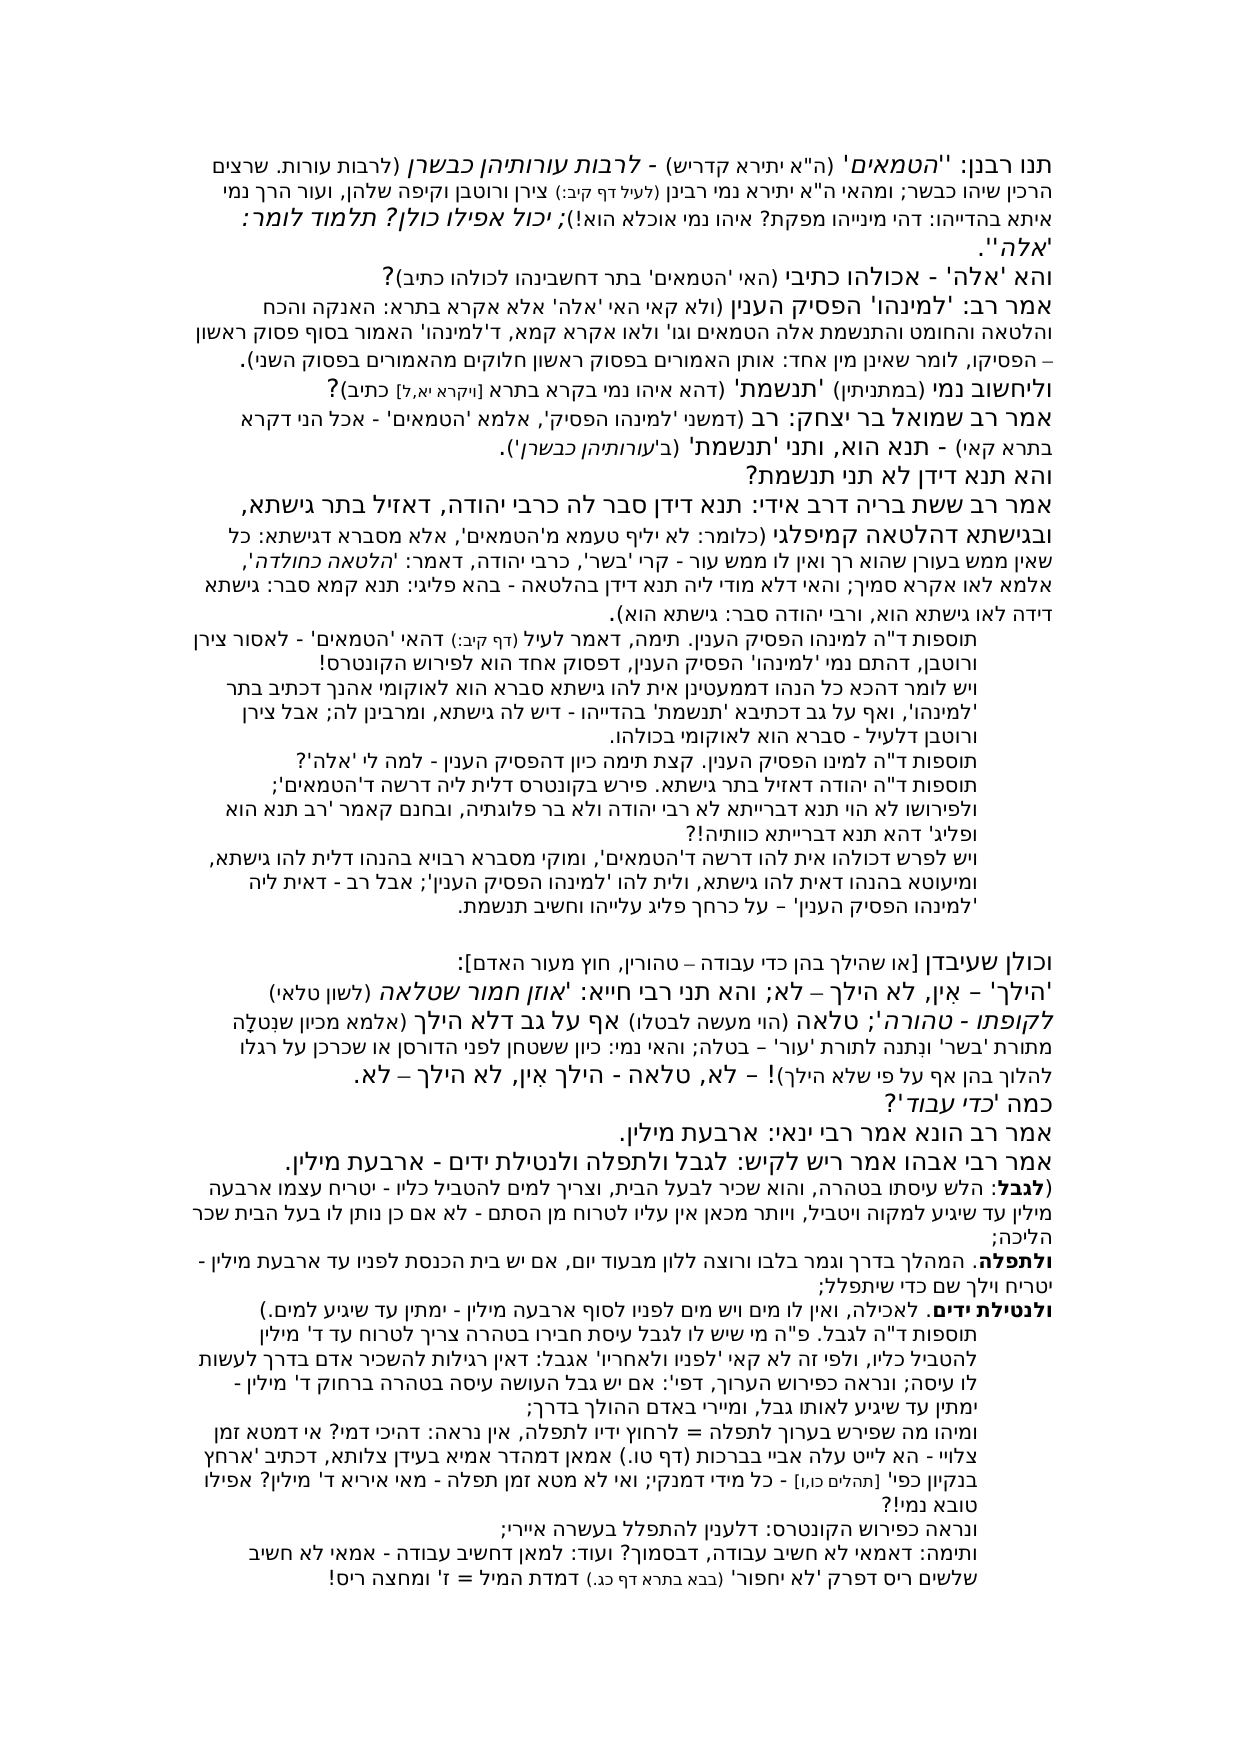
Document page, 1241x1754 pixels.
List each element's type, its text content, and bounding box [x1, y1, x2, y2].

text ויש לומר דהכא כל הנהו דממעטינן אית להו גישתא סברא הוא לאוקומי אהנך דכתיב בתר 'למינהו', ואף על גב דכתיבא 'תנשמת' בהדייהו - דיש לה גישתא, ומרבינן לה; אבל צירן ורוטבן דלעיל - סברא הוא לאוקומי בכולהו. [187, 676, 978, 749]
text כמה 'כדי עבוד'? [187, 1089, 1053, 1118]
text אמר רב שמואל בר יצחק: רב (דמשני 'למינהו הפסיק', אלמא 'הטמאים' - אכל הני דקרא בתרא קאי) - תנא הוא, ותני 'תנשמת' (ב'עורותיהן כבשרן'). [187, 403, 1053, 461]
text תוספות ד"ה למינהו הפסיק הענין. תימה, דאמר לעיל (דף קיב:) דהאי 'הטמאים' - לאסור צירן ורוטבן, דהתם נמי 'למינהו' הפסיק הענין, דפסוק אחד הוא לפירוש הקונטרס! [187, 627, 978, 676]
text והא תנא דידן לא תני תנשמת? [187, 461, 1053, 491]
text 'הילך' – אִין, לא הילך – לא; והא תני רבי חייא: 'אוזן חמור שטלאה (לשון טלאי) לקופתו - טהורה'; טלאה (הוי מעשה לבטלו) אף על גב דלא הילך (אלמא מכיון שנִטלָה מתורת 'בשר' ונִתנה לתורת 'עור' – בטלה; והאי נמי: כיון ששטחן לפני הדורסן או שכרכן על רגלו להלוך בהן אף על פי שלא הילך)! – לא, טלאה - הילך אִין, לא הילך – לא. [187, 977, 1053, 1089]
text והא 'אלה' - אכולהו כתיבי (האי 'הטמאים' בתר דחשבינהו לכולהו כתיב)? [187, 262, 1053, 291]
text תוספות ד"ה למינו הפסיק הענין. קצת תימה כיון דהפסיק הענין - למה לי 'אלה'? [187, 749, 978, 773]
text אמר רבי אבהו אמר ריש לקיש: לגבל ולתפלה ולנטילת ידים - ארבעת מילין. [187, 1147, 1053, 1176]
text ולתפלה. המהלך בדרך וגמר בלבו ורוצה ללון מבעוד יום, אם יש בית הכנסת לפניו עד ארבעת מילין - יטריח וילך שם כדי שיתפלל; [187, 1249, 1053, 1298]
text תוספות ד"ה לגבל. פ"ה מי שיש לו לגבל עיסת חבירו בטהרה צריך לטרוח עד ד' מילין להטביל כליו, ולפי זה לא קאי 'לפניו ולאחריו' אגבל: דאין רגילות להשכיר אדם בדרך לעשות לו עיסה; ונראה כפירוש הערוך, דפי': אם יש גבל העושה עיסה בטהרה ברחוק ד' מילין - ימתין עד שיגיע לאותו גבל, ומיירי באדם ההולך בדרך; [187, 1322, 978, 1420]
text ותימה: דאמאי לא חשיב עבודה, דבסמוך? ועוד: למאן דחשיב עבודה - אמאי לא חשיב שלשים ריס דפרק 'לא יחפור' (בבא בתרא דף כג.) דמדת המיל = ז' ומחצה ריס! [187, 1541, 978, 1590]
text (לגבל: הלש עיסתו בטהרה, והוא שכיר לבעל הבית, וצריך למים להטביל כליו - יטריח עצמו ארבעה מילין עד שיגיע למקוה ויטביל, ויותר מכאן אין עליו לטרוח מן הסתם - לא אם כן נותן לו בעל הבית שכר הליכה; [187, 1176, 1053, 1249]
text אמר רב ששת בריה דרב אידי: תנא דידן סבר לה כרבי יהודה, דאזיל בתר גישתא, ובגישתא דהלטאה קמיפלגי (כלומר: לא יליף טעמא מ'הטמאים', אלא מסברא דגישתא: כל שאין ממש בעורן שהוא רך ואין לו ממש עור - קרי 'בשר', כרבי יהודה, דאמר: 'הלטאה כחולדה', אלמא לאו אקרא סמיך; והאי דלא מודי ליה תנא דידן בהלטאה - בהא פליגי: תנא קמא סבר: גישתא דידה לאו גישתא הוא, ורבי יהודה סבר: גישתא הוא). [187, 491, 1053, 627]
text אמר רב הונא אמר רבי ינאי: ארבעת מילין. [187, 1118, 1053, 1147]
text תנו רבנן: ''הטמאים' (ה"א יתירא קדריש) - לרבות עורותיהן כבשרן (לרבות עורות. שרצים הרכין שיהו כבשר; ומהאי ה"א יתירא נמי רבינן (לעיל דף קיב:) צירן ורוטבן וקיפה שלהן, ועור הרך נמי איתא בהדייהו: דהי מינייהו מפקת? איהו נמי אוכלא הוא!); יכול אפילו כולן? תלמוד לומר: 'אלה''. [187, 150, 1053, 262]
text תוספות ד"ה יהודה דאזיל בתר גישתא. פירש בקונטרס דלית ליה דרשה ד'הטמאים'; [187, 773, 978, 797]
text ונראה כפירוש הקונטרס: דלענין להתפלל בעשרה איירי; [187, 1517, 978, 1541]
text וכולן שעיבדן [או שהילך בהן כדי עבודה – טהורין, חוץ מעור האדם]: [187, 948, 1053, 977]
text אמר רב: 'למינהו' הפסיק הענין (ולא קאי האי 'אלה' אלא אקרא בתרא: האנקה והכח והלטאה והחומט והתנשמת אלה הטמאים וגו' ולאו אקרא קמא, ד'למינהו' האמור בסוף פסוק ראשון – הפסיקו, לומר שאינן מין אחד: אותן האמורים בפסוק ראשון חלוקים מהאמורים בפסוק השני). [187, 291, 1053, 374]
text ויש לפרש דכולהו אית להו דרשה ד'הטמאים', ומוקי מסברא רבויא בהנהו דלית להו גישתא, ומיעוטא בהנהו דאית להו גישתא, ולית להו 'למינהו הפסיק הענין'; אבל רב - דאית ליה 'למינהו הפסיק הענין' – על כרחך פליג עלייהו וחשיב תנשמת. [187, 846, 978, 919]
text ולנטילת ידים. לאכילה, ואין לו מים ויש מים לפניו לסוף ארבעה מילין - ימתין עד שיגיע למים.) [187, 1298, 1053, 1322]
text ולפירושו לא הוי תנא דברייתא לא רבי יהודה ולא בר פלוגתיה, ובחנם קאמר 'רב תנא הוא ופליג' דהא תנא דברייתא כוותיה!? [187, 797, 978, 846]
text ומיהו מה שפירש בערוך לתפלה = לרחוץ ידיו לתפלה, אין נראה: דהיכי דמי? אי דמטא זמן צלויי - הא לייט עלה אביי בברכות (דף טו.) אמאן דמהדר אמיא בעידן צלותא, דכתיב 'ארחץ בנקיון כפי' [תהלים כו,ו] - כל מידי דמנקי; ואי לא מטא זמן תפלה - מאי איריא ד' מילין? אפילו טובא נמי!? [187, 1420, 978, 1517]
text וליחשוב נמי (במתניתין) 'תנשמת' (דהא איהו נמי בקרא בתרא [ויקרא יא,ל] כתיב)? [187, 374, 1053, 403]
